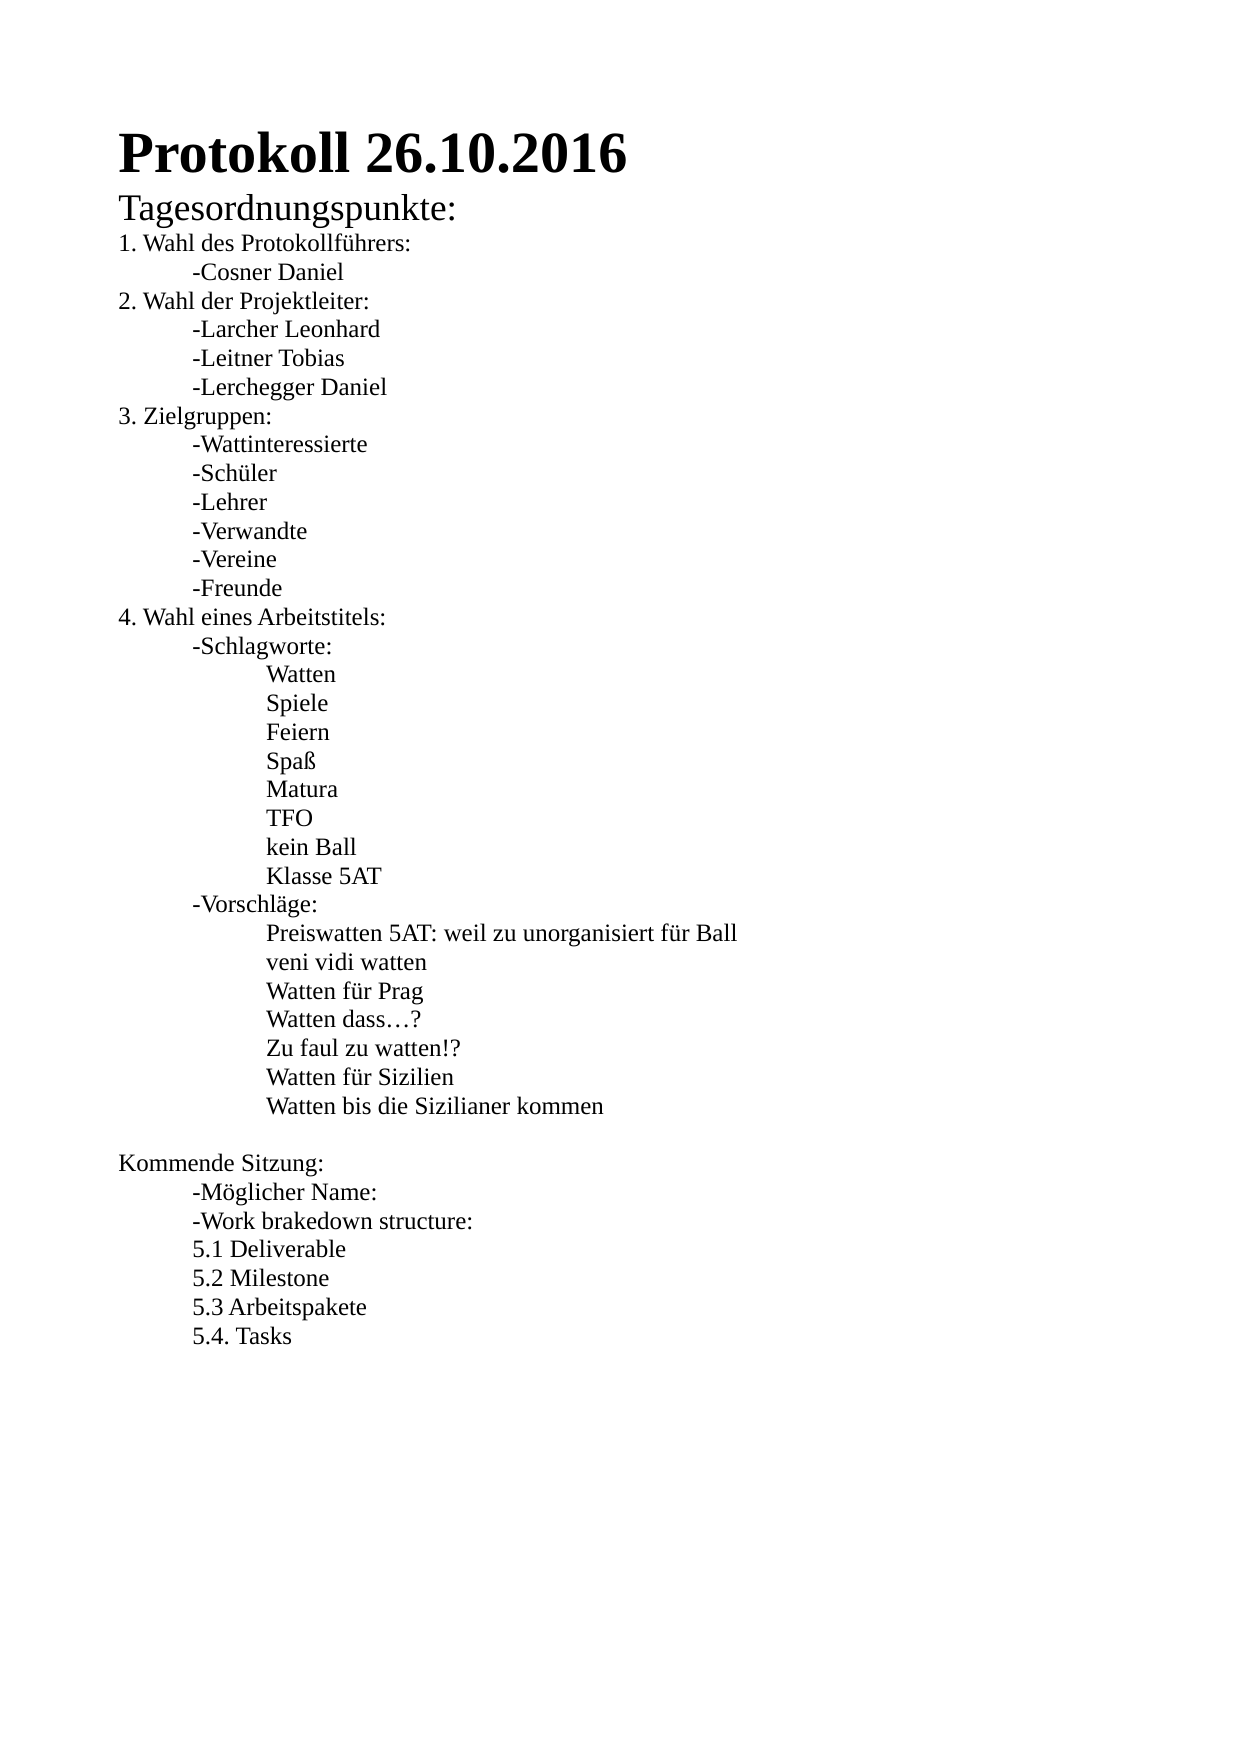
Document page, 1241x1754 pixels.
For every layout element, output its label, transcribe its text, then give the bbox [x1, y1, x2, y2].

text -Möglicher Name: [118, 1177, 1122, 1206]
text Kommende Sitzung: [118, 1148, 1122, 1177]
text -Vereine [118, 544, 1122, 573]
text -Freunde [118, 573, 1122, 602]
text TFO [118, 803, 1122, 832]
text -Lerchegger Daniel [118, 372, 1122, 401]
text Watten für Sizilien [118, 1062, 1122, 1091]
text Matura [118, 774, 1122, 803]
text Klasse 5AT [118, 861, 1122, 889]
text Spaß [118, 746, 1122, 774]
text -Cosner Daniel [118, 257, 1122, 286]
text kein Ball [118, 832, 1122, 861]
text veni vidi watten [118, 947, 1122, 976]
text Watten [118, 659, 1122, 688]
text Tagesordnungspunkte: [118, 185, 1122, 228]
text Spiele [118, 688, 1122, 717]
text -Lehrer [118, 487, 1122, 516]
text Watten dass…? [118, 1004, 1122, 1033]
text -Verwandte [118, 516, 1122, 544]
text 2. Wahl der Projektleiter: [118, 286, 1122, 314]
text Protokoll 26.10.2016 [118, 118, 1122, 185]
text 5.2 Milestone [118, 1263, 1122, 1292]
text 1. Wahl des Protokollführers: [118, 228, 1122, 257]
text -Vorschläge: [118, 889, 1122, 918]
text -Work brakedown structure: [118, 1206, 1122, 1234]
text 4. Wahl eines Arbeitstitels: [118, 602, 1122, 631]
text -Schlagworte: [118, 631, 1122, 659]
text Preiswatten 5AT: weil zu unorganisiert für Ball [118, 918, 1122, 947]
text -Wattinteressierte [118, 429, 1122, 458]
text Watten für Prag [118, 976, 1122, 1004]
text 5.3 Arbeitspakete 5.4. Tasks [118, 1292, 1122, 1349]
text Watten bis die Sizilianer kommen [118, 1091, 1122, 1119]
text 5.1 Deliverable [118, 1234, 1122, 1263]
text -Larcher Leonhard [118, 314, 1122, 343]
text Zu faul zu watten!? [118, 1033, 1122, 1062]
text 3. Zielgruppen: [118, 401, 1122, 429]
text Feiern [118, 717, 1122, 746]
text -Schüler [118, 458, 1122, 487]
text -Leitner Tobias [118, 343, 1122, 372]
